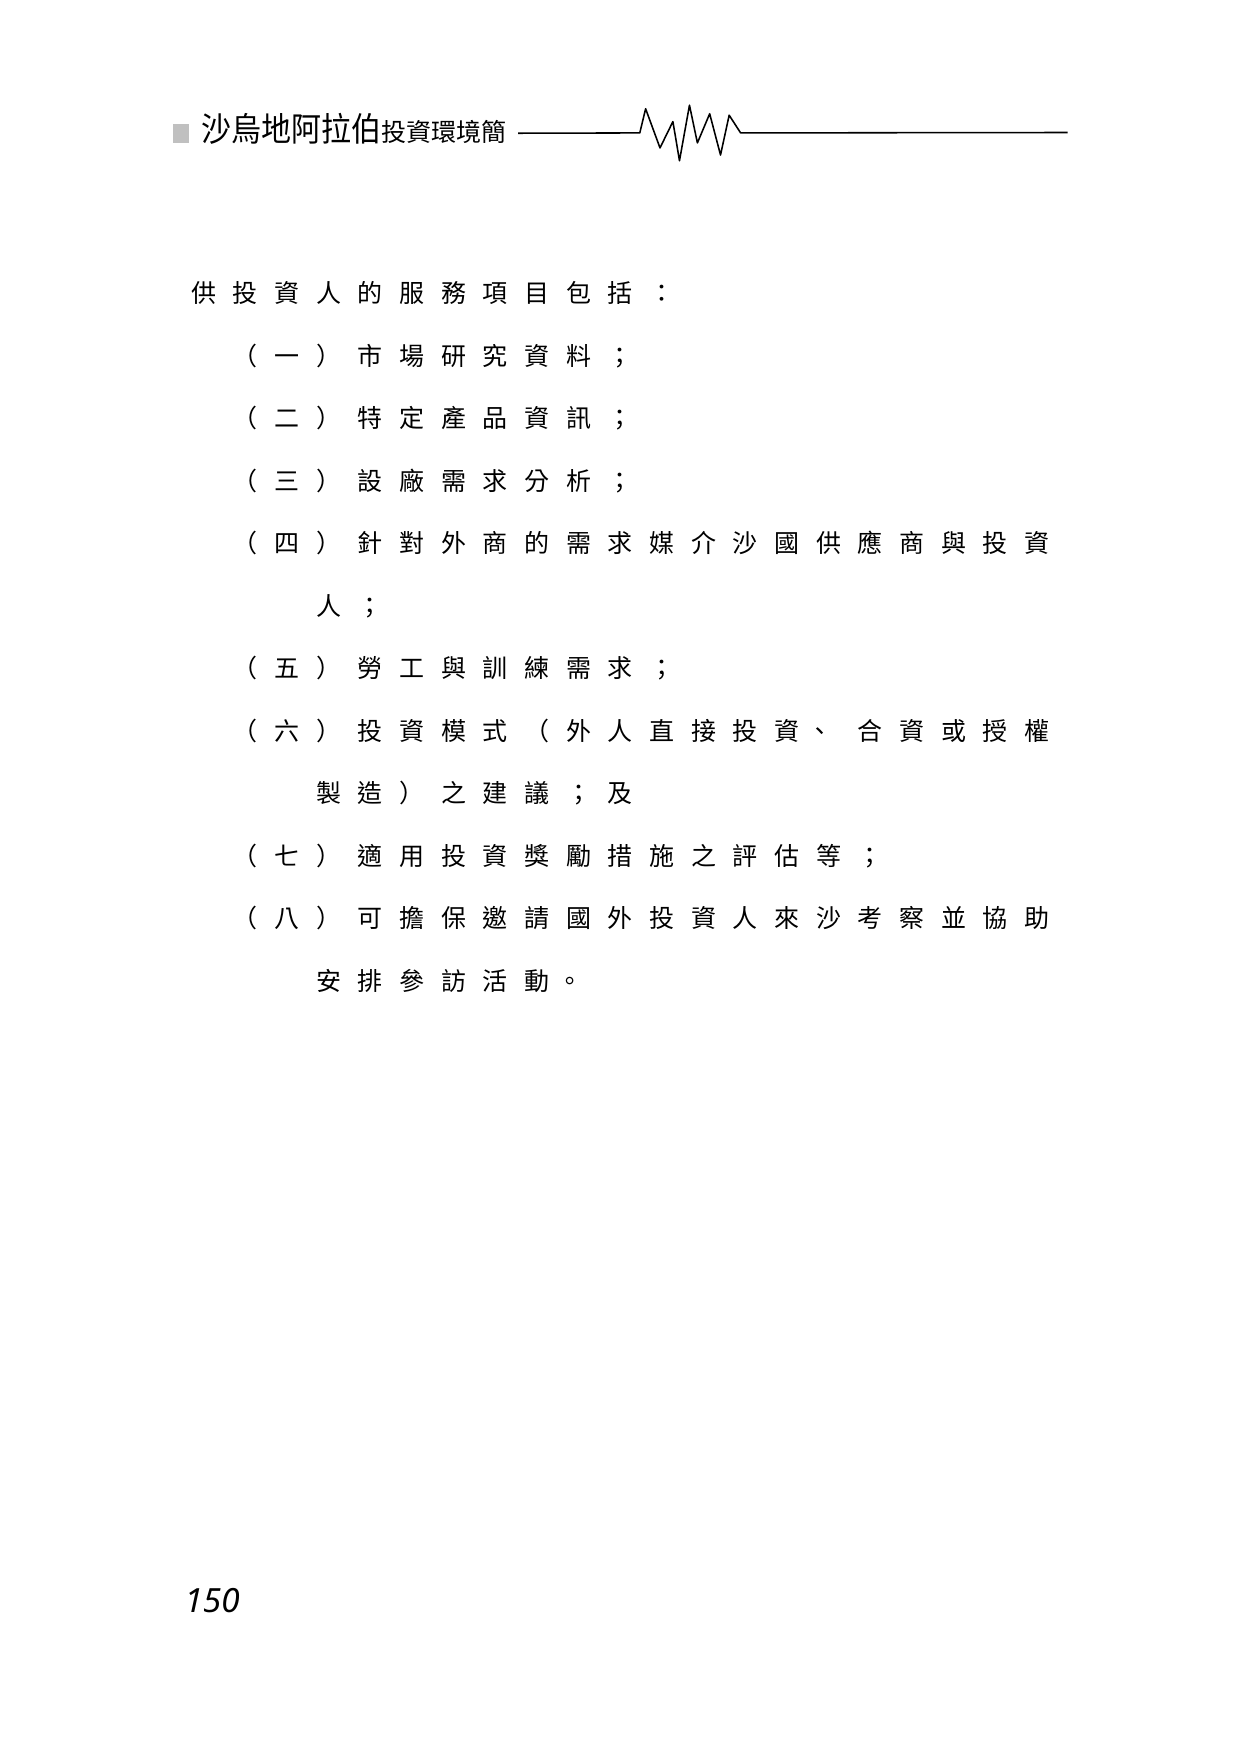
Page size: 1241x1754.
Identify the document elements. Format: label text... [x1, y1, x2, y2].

text （五）勞工與訓練需求； [207, 625, 1058, 688]
text 供投資人的服務項目包括： [183, 250, 1058, 313]
text （六）投資模式（外人直接投資、合資或授權製造）之建議；及 [207, 688, 1058, 813]
text （二）特定產品資訊； [207, 375, 1058, 438]
text （四）針對外商的需求媒介沙國供應商與投資人； [207, 500, 1058, 625]
text （三）設廠需求分析； [207, 438, 1058, 500]
text （八）可擔保邀請國外投資人來沙考察並協助安排參訪活動。 [207, 875, 1058, 1000]
text （一）市場研究資料； [207, 313, 1058, 375]
text （七）適用投資獎勵措施之評估等； [207, 813, 1058, 875]
